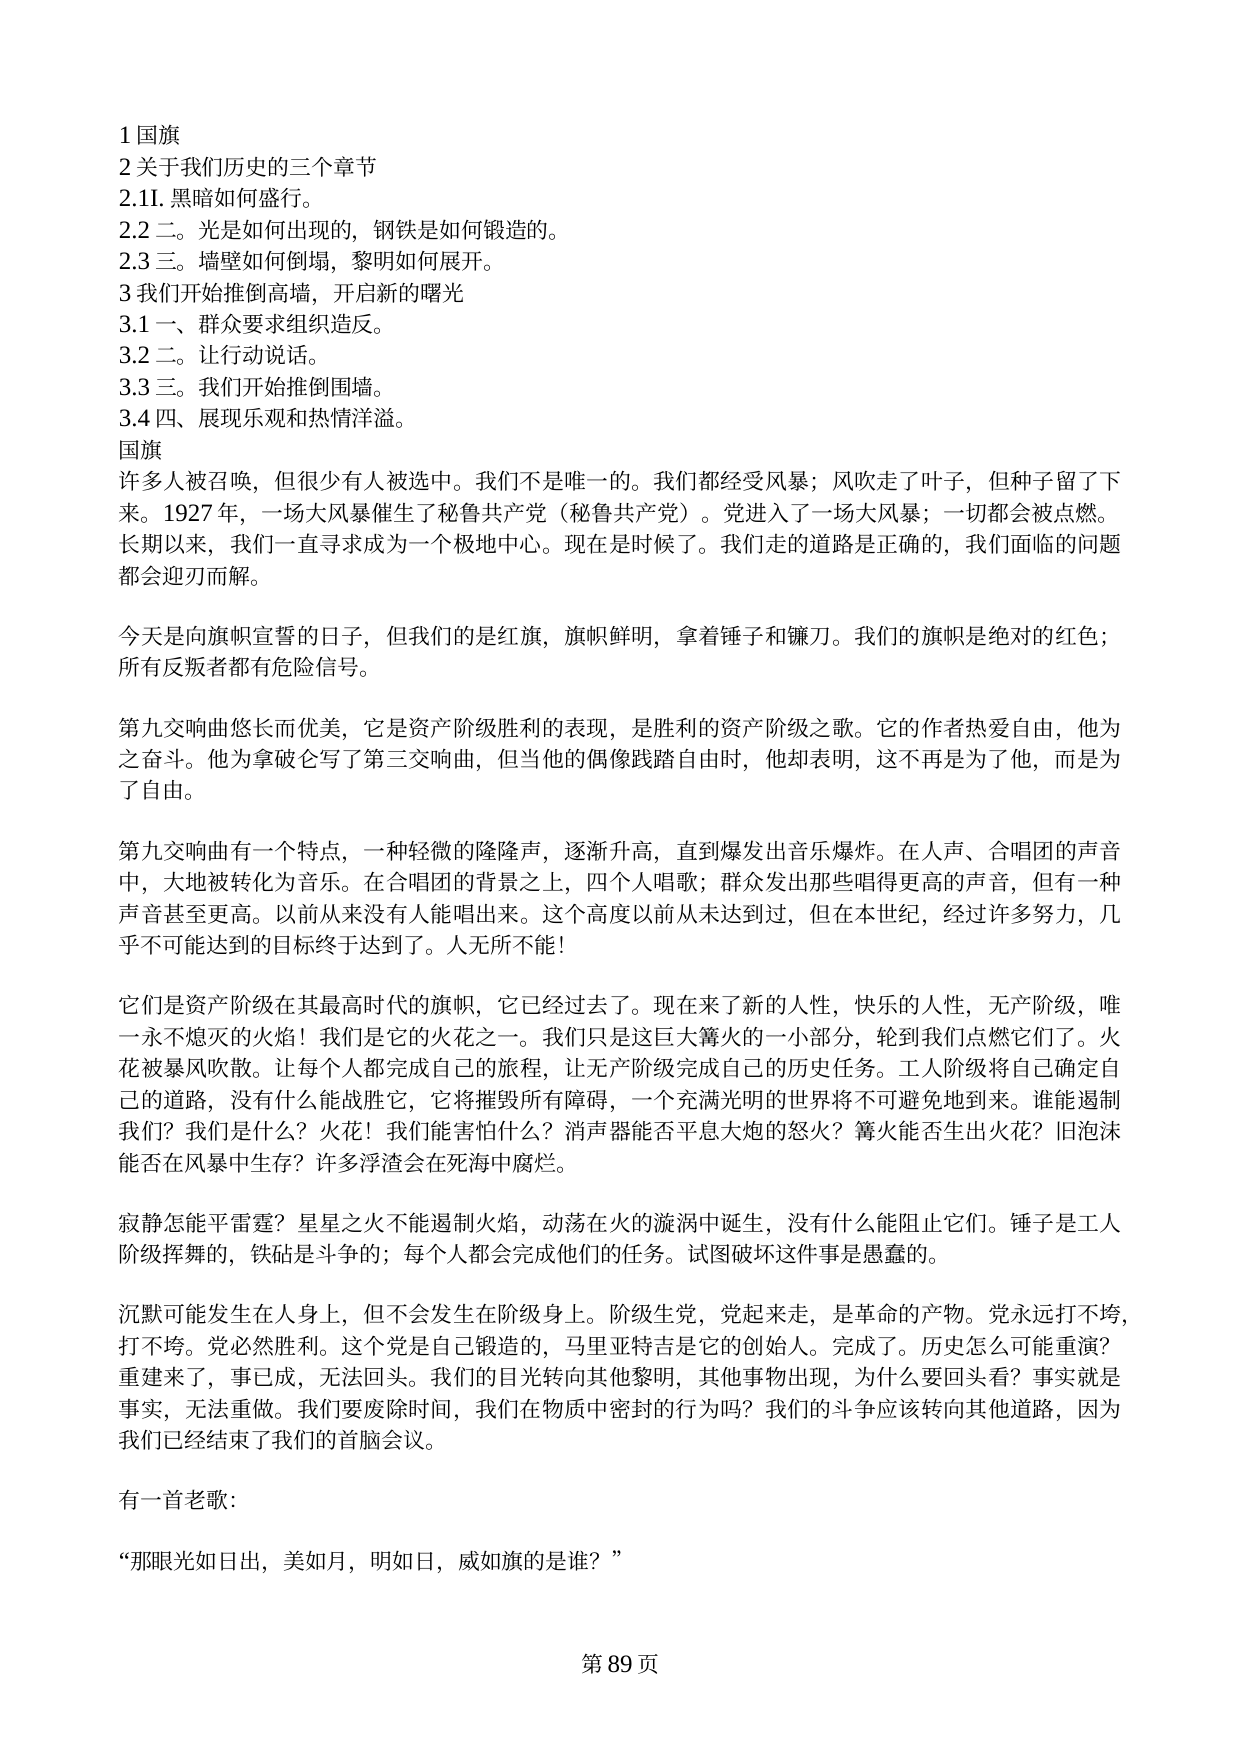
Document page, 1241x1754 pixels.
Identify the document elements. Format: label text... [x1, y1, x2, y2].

text 3.2二。让行动说话。 [118, 339, 1122, 370]
text 沉默可能发生在人身上，但不会发生在阶级身上。阶级生党，党起来走，是革命的产物。党永远打不垮，打不垮。党必然胜利。这个党是自己锻造的，马里亚特吉是它的创始人。完成了。历史怎么可能重演？重建来了，事已成，无法回头。我们的目光转向其他黎明，其他事物出现，为什么要回头看？事实就是事实，无法重做。我们要废除时间，我们在物质中密封的行为吗？我们的斗争应该转向其他道路，因为我们已经结束了我们的首脑会议。 [118, 1298, 1122, 1455]
text 2关于我们历史的三个章节 [118, 150, 1122, 181]
text 国旗 [118, 433, 1122, 464]
text 3我们开始推倒高墙，开启新的曙光 [118, 276, 1122, 307]
text 3.1一、群众要求组织造反。 [118, 307, 1122, 339]
text 它们是资产阶级在其最高时代的旗帜，它已经过去了。现在来了新的人性，快乐的人性，无产阶级，唯一永不熄灭的火焰！我们是它的火花之一。我们只是这巨大篝火的一小部分，轮到我们点燃它们了。火花被暴风吹散。让每个人都完成自己的旅程，让无产阶级完成自己的历史任务。工人阶级将自己确定自己的道路，没有什么能战胜它，它将摧毁所有障碍，一个充满光明的世界将不可避免地到来。谁能遏制我们？我们是什么？火花！我们能害怕什么？消声器能否平息大炮的怒火？篝火能否生出火花？旧泡沫能否在风暴中生存？许多浮渣会在死海中腐烂。 [118, 988, 1122, 1177]
text 寂静怎能平雷霆？星星之火不能遏制火焰，动荡在火的漩涡中诞生，没有什么能阻止它们。锤子是工人阶级挥舞的，铁砧是斗争的；每个人都会完成他们的任务。试图破坏这件事是愚蠢的。 [118, 1206, 1122, 1269]
text 2.2二。光是如何出现的，钢铁是如何锻造的。 [118, 213, 1122, 244]
text 1国旗 [118, 118, 1122, 150]
text 2.3三。墙壁如何倒塌，黎明如何展开。 [118, 244, 1122, 276]
text 许多人被召唤，但很少有人被选中。我们不是唯一的。我们都经受风暴；风吹走了叶子，但种子留了下来。1927年，一场大风暴催生了秘鲁共产党（秘鲁共产党）。党进入了一场大风暴；一切都会被点燃。长期以来，我们一直寻求成为一个极地中心。现在是时候了。我们走的道路是正确的，我们面临的问题都会迎刃而解。 [118, 464, 1122, 590]
text 有一首老歌： [118, 1484, 1122, 1515]
text 第九交响曲有一个特点，一种轻微的隆隆声，逐渐升高，直到爆发出音乐爆炸。在人声、合唱团的声音中，大地被转化为音乐。在合唱团的背景之上，四个人唱歌；群众发出那些唱得更高的声音，但有一种声音甚至更高。以前从来没有人能唱出来。这个高度以前从未达到过，但在本世纪，经过许多努力，几乎不可能达到的目标终于达到了。人无所不能！ [118, 834, 1122, 960]
text “那眼光如日出，美如月，明如日，威如旗的是谁？” [118, 1544, 1122, 1575]
text 2.1I. 黑暗如何盛行。 [118, 181, 1122, 213]
text 第九交响曲悠长而优美，它是资产阶级胜利的表现，是胜利的资产阶级之歌。它的作者热爱自由，他为之奋斗。他为拿破仑写了第三交响曲，但当他的偶像践踏自由时，他却表明，这不再是为了他，而是为了自由。 [118, 711, 1122, 805]
text 今天是向旗帜宣誓的日子，但我们的是红旗，旗帜鲜明，拿着锤子和镰刀。我们的旗帜是绝对的红色；所有反叛者都有危险信号。 [118, 619, 1122, 682]
text 3.3三。我们开始推倒围墙。 [118, 370, 1122, 402]
text 3.4四、展现乐观和热情洋溢。 [118, 402, 1122, 433]
